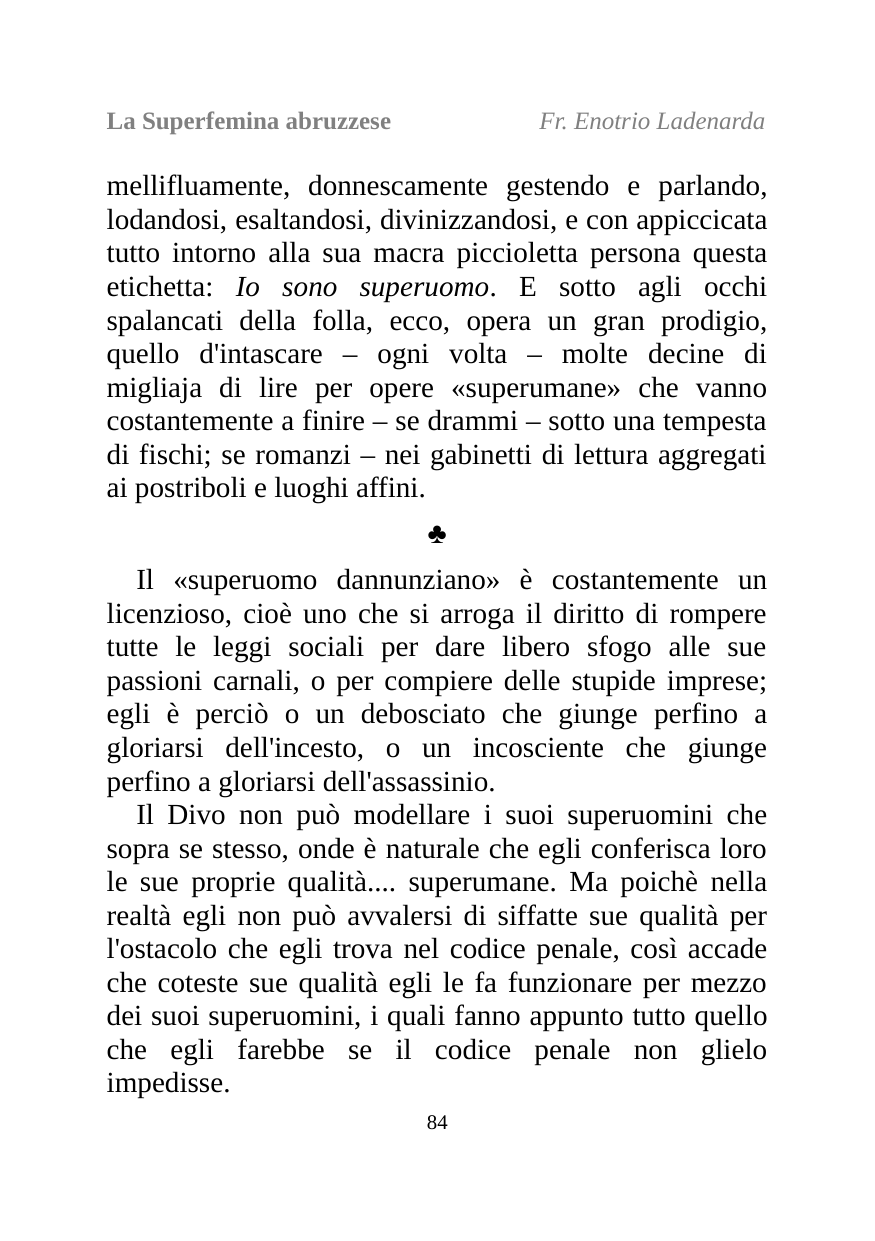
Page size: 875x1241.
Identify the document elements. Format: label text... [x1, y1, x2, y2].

text ♣ [106, 516, 768, 550]
text Il Divo non può modellare i suoi superuomini che sopra se stesso, onde è naturale che egli conferisca loro le sue proprie qualità.... superumane. Ma poichè nella realtà egli non può avvalersi di siffatte sue qualità per l'ostacolo che egli trova nel codice penale, così accade che coteste sue qualità egli le fa funzionare per mezzo dei suoi superuomini, i quali fanno appunto tutto quello che egli farebbe se il codice penale non glielo impedisse. [106, 797, 768, 1099]
text Il «superuomo dannunziano» è costantemente un licenzioso, cioè uno che si arroga il diritto di rompere tutte le leggi sociali per dare libero sfogo alle sue passioni carnali, o per compiere delle stupide imprese; egli è perciò o un debosciato che giunge perfino a gloriarsi dell'incesto, o un incosciente che giunge perfino a gloriarsi dell'assassinio. [106, 562, 768, 797]
text mellifluamente, donnescamente gestendo e parlando, lodandosi, esaltandosi, divinizzandosi, e con appiccicata tutto intorno alla sua macra piccioletta persona questa etichetta: Io sono superuomo. E sotto agli occhi spalancati della folla, ecco, opera un gran prodigio, quello d'intascare – ogni volta – molte decine di migliaja di lire per opere «superumane» che vanno costantemente a finire – se drammi – sotto una tempesta di fischi; se romanzi – nei gabinetti di lettura aggregati ai postriboli e luoghi affini. [106, 168, 768, 504]
